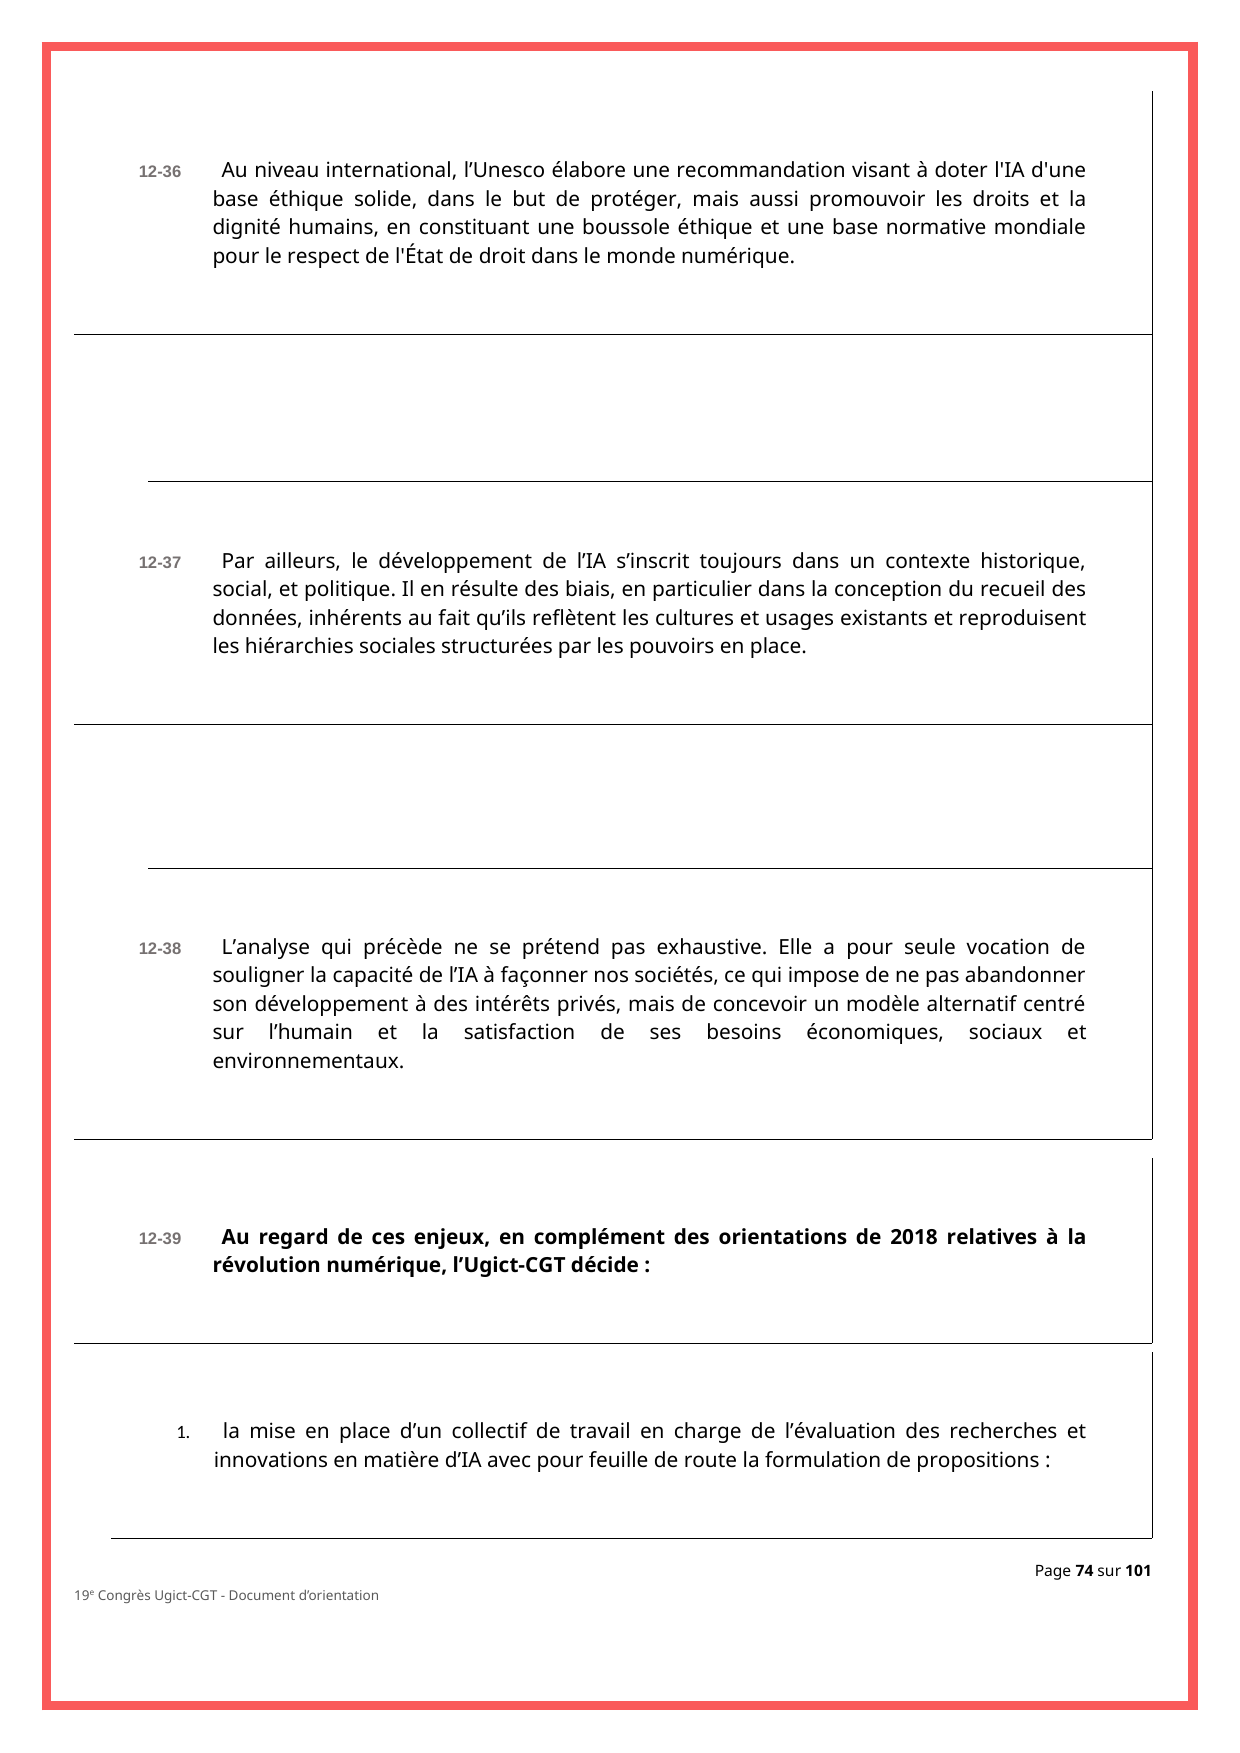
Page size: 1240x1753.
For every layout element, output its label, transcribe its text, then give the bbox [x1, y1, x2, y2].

list la mise en place d’un collectif de travail en charge de l’évaluation des recherches et innovations en matière d’IA avec pour feuille de route la formulation de propositions : [111, 1352, 1152, 1538]
list L’analyse qui précède ne se prétend pas exhaustive. Elle a pour seule vocation de souligner la capacité de l’IA à façonner nos sociétés, ce qui impose de ne pas abandonner son développement à des intérêts privés, mais de concevoir un modèle alternatif centré sur l’humain et la satisfaction de ses besoins économiques, sociaux et environnementaux. [74, 868, 1152, 1139]
list Au regard de ces enjeux, en complément des orientations de 2018 relatives à la révolution numérique, l’Ugict-CGT décide : [74, 1157, 1152, 1343]
list Par ailleurs, le développement de l’IA s’inscrit toujours dans un contexte historique, social, et politique. Il en résulte des biais, en particulier dans la conception du recueil des données, inhérents au fait qu’ils reflètent les cultures et usages existants et reproduisent les hiérarchies sociales structurées par les pouvoirs en place. [74, 481, 1152, 724]
list Au niveau international, l’Unesco élabore une recommandation visant à doter l'IA d'une base éthique solide, dans le but de protéger, mais aussi promouvoir les droits et la dignité humains, en constituant une boussole éthique et une base normative mondiale pour le respect de l'État de droit dans le monde numérique. [74, 91, 1152, 334]
